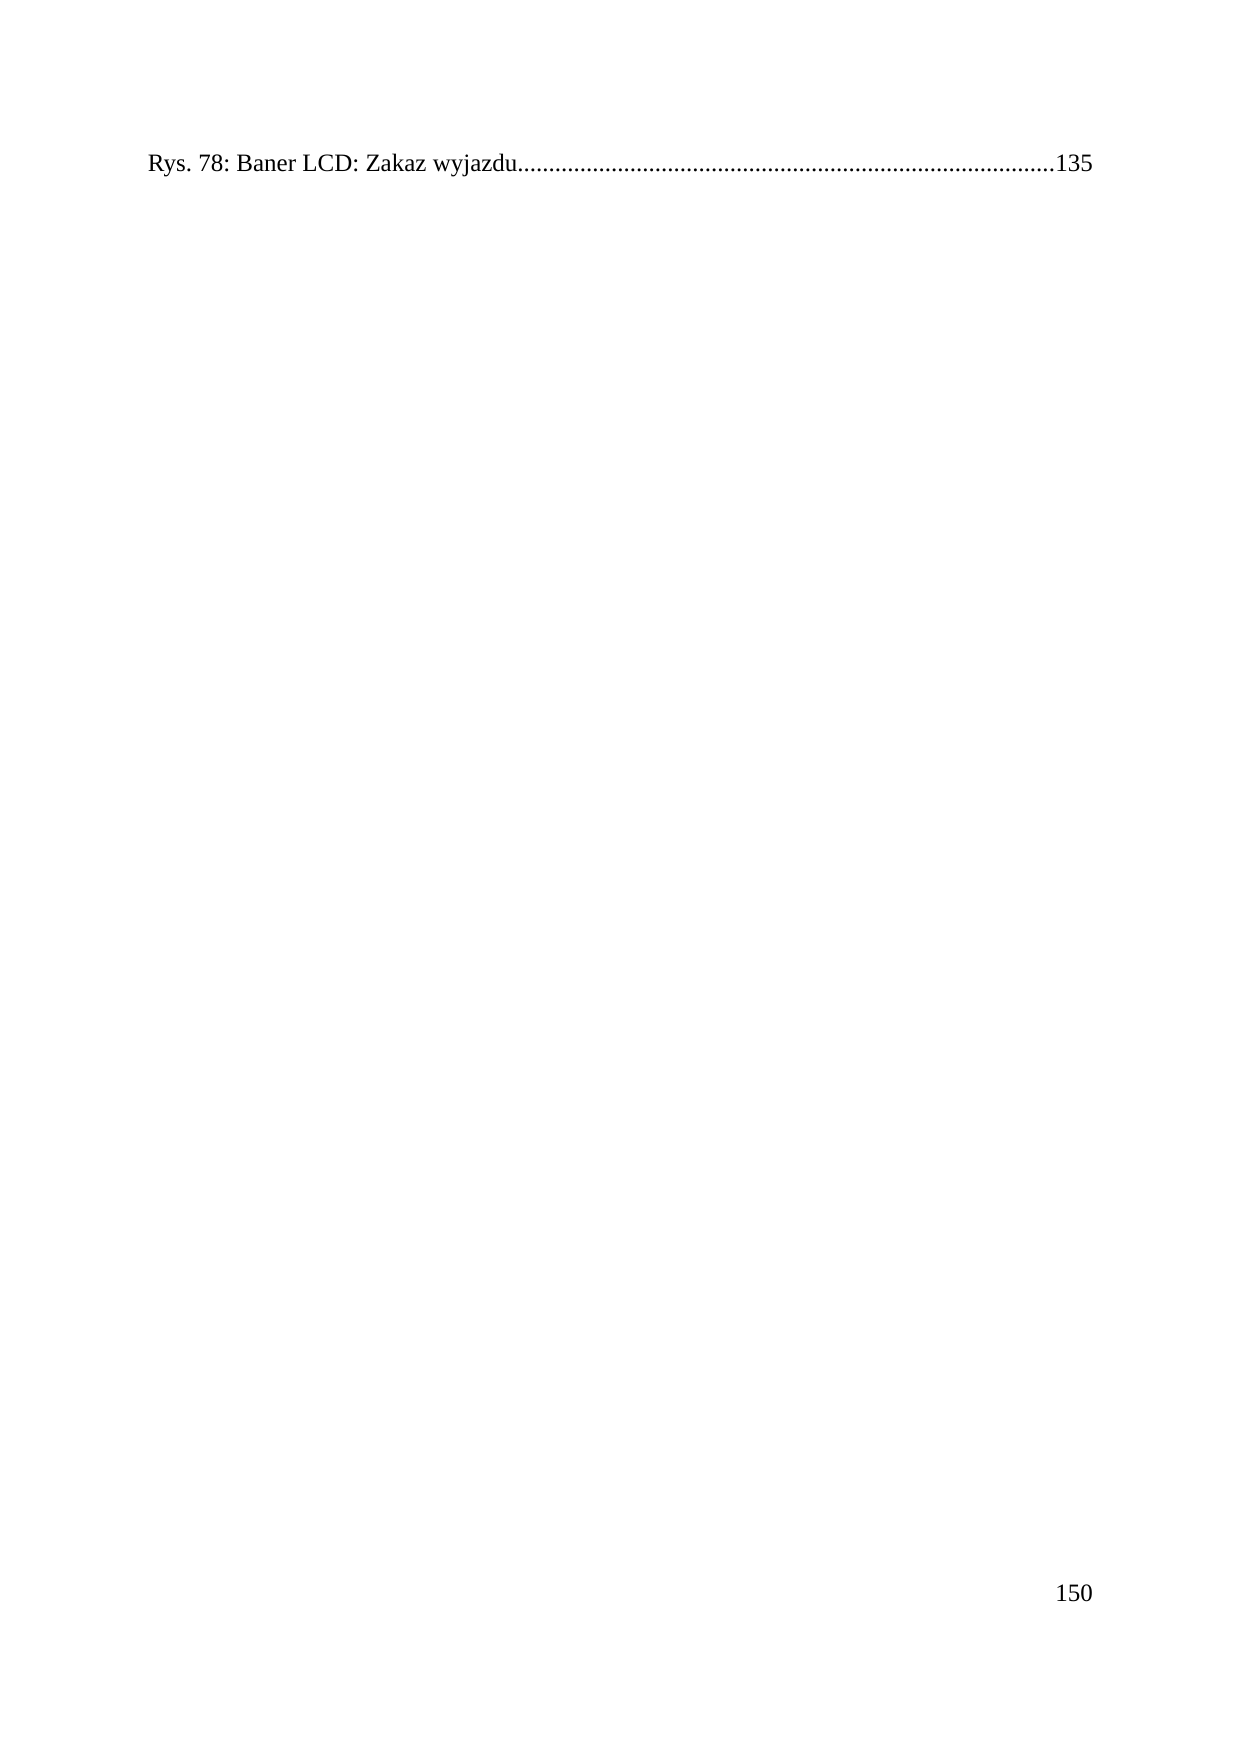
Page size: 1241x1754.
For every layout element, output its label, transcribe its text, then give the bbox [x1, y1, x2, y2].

text Rys. 78: Baner LCD: Zakaz wyjazdu 135 [148, 148, 1093, 176]
